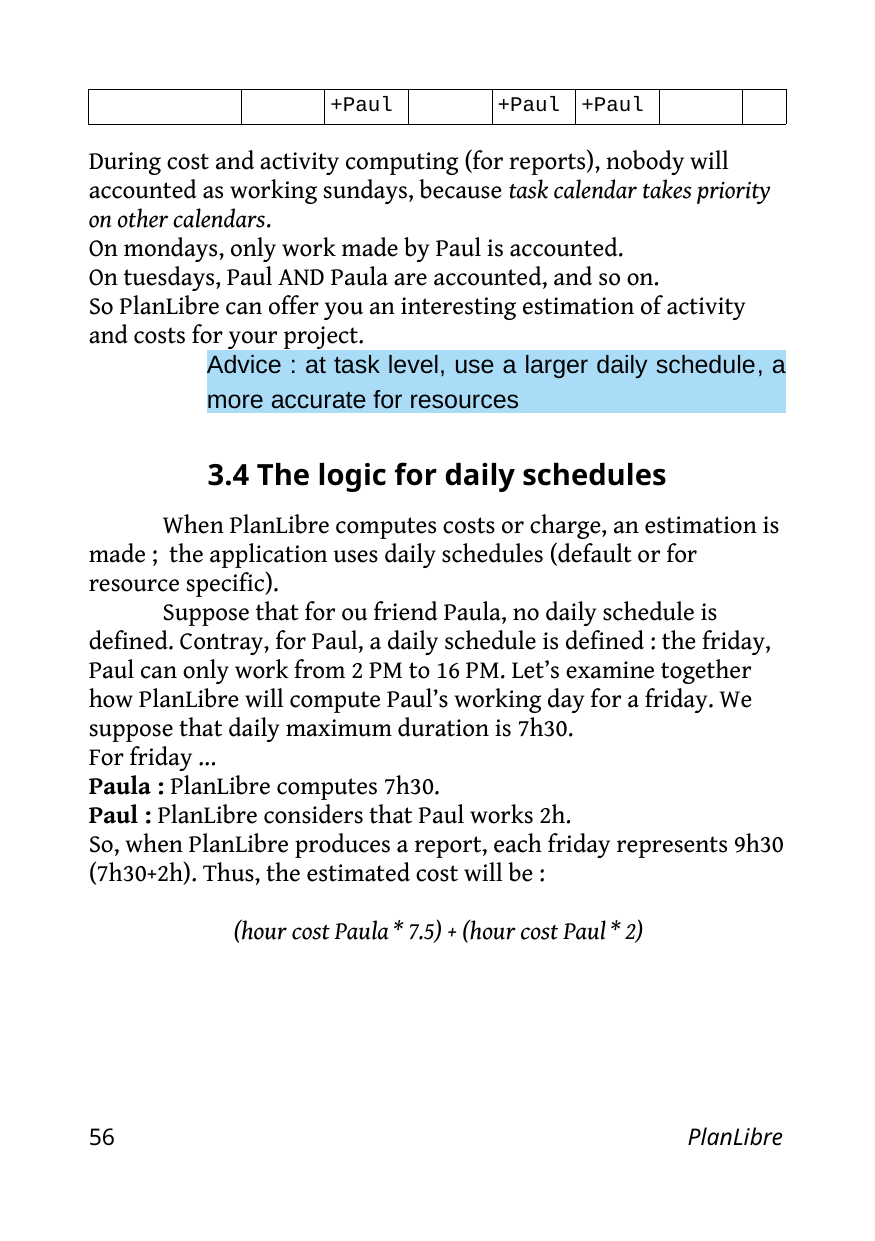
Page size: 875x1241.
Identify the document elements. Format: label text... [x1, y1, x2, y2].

text Paula : PlanLibre computes 7h30. [88, 773, 786, 802]
table_cell [409, 90, 492, 124]
table_cell - [743, 90, 786, 124]
subtitle 3.4 The logic for daily schedules [88, 454, 786, 494]
table_cell +Paul [493, 90, 575, 124]
text For friday ... [88, 744, 786, 773]
text On mondays, only work made by Paul is accounted. [88, 234, 786, 263]
table_cell [660, 90, 742, 124]
table_cell +Paul [325, 90, 408, 124]
text On tuesdays, Paul AND Paula are accounted, and so on. [88, 263, 786, 292]
table_cell [89, 90, 241, 124]
text When PlanLibre computes costs or charge, an estimation is made ; the application uses daily schedules (default or for resource specific). [88, 512, 786, 599]
text During cost and activity computing (for reports), nobody will accounted as working sundays, because task calendar takes priority on other calendars. [88, 147, 786, 234]
table_cell +Paul [576, 90, 659, 124]
text Paul : PlanLibre considers that Paul works 2h. [88, 802, 786, 831]
table_cell [242, 90, 324, 124]
text So, when PlanLibre produces a report, each friday represents 9h30 (7h30+2h). Thus, the estimated cost will be : [88, 831, 786, 888]
text (hour cost Paula * 7.5) + (hour cost Paul * 2) [88, 917, 786, 946]
text So PlanLibre can offer you an interesting estimation of activity and costs for your project. [88, 292, 786, 350]
text Advice : at task level, use a larger daily schedule, a more accurate for resources [207, 350, 786, 413]
text Suppose that for ou friend Paula, no daily schedule is defined. Contray, for Paul, a daily schedule is defined : the friday, Paul can only work from 2 PM to 16 PM. Let’s examine together how PlanLibre will compute Paul’s working day for a friday. We suppose that daily maximum duration is 7h30. [88, 599, 786, 744]
